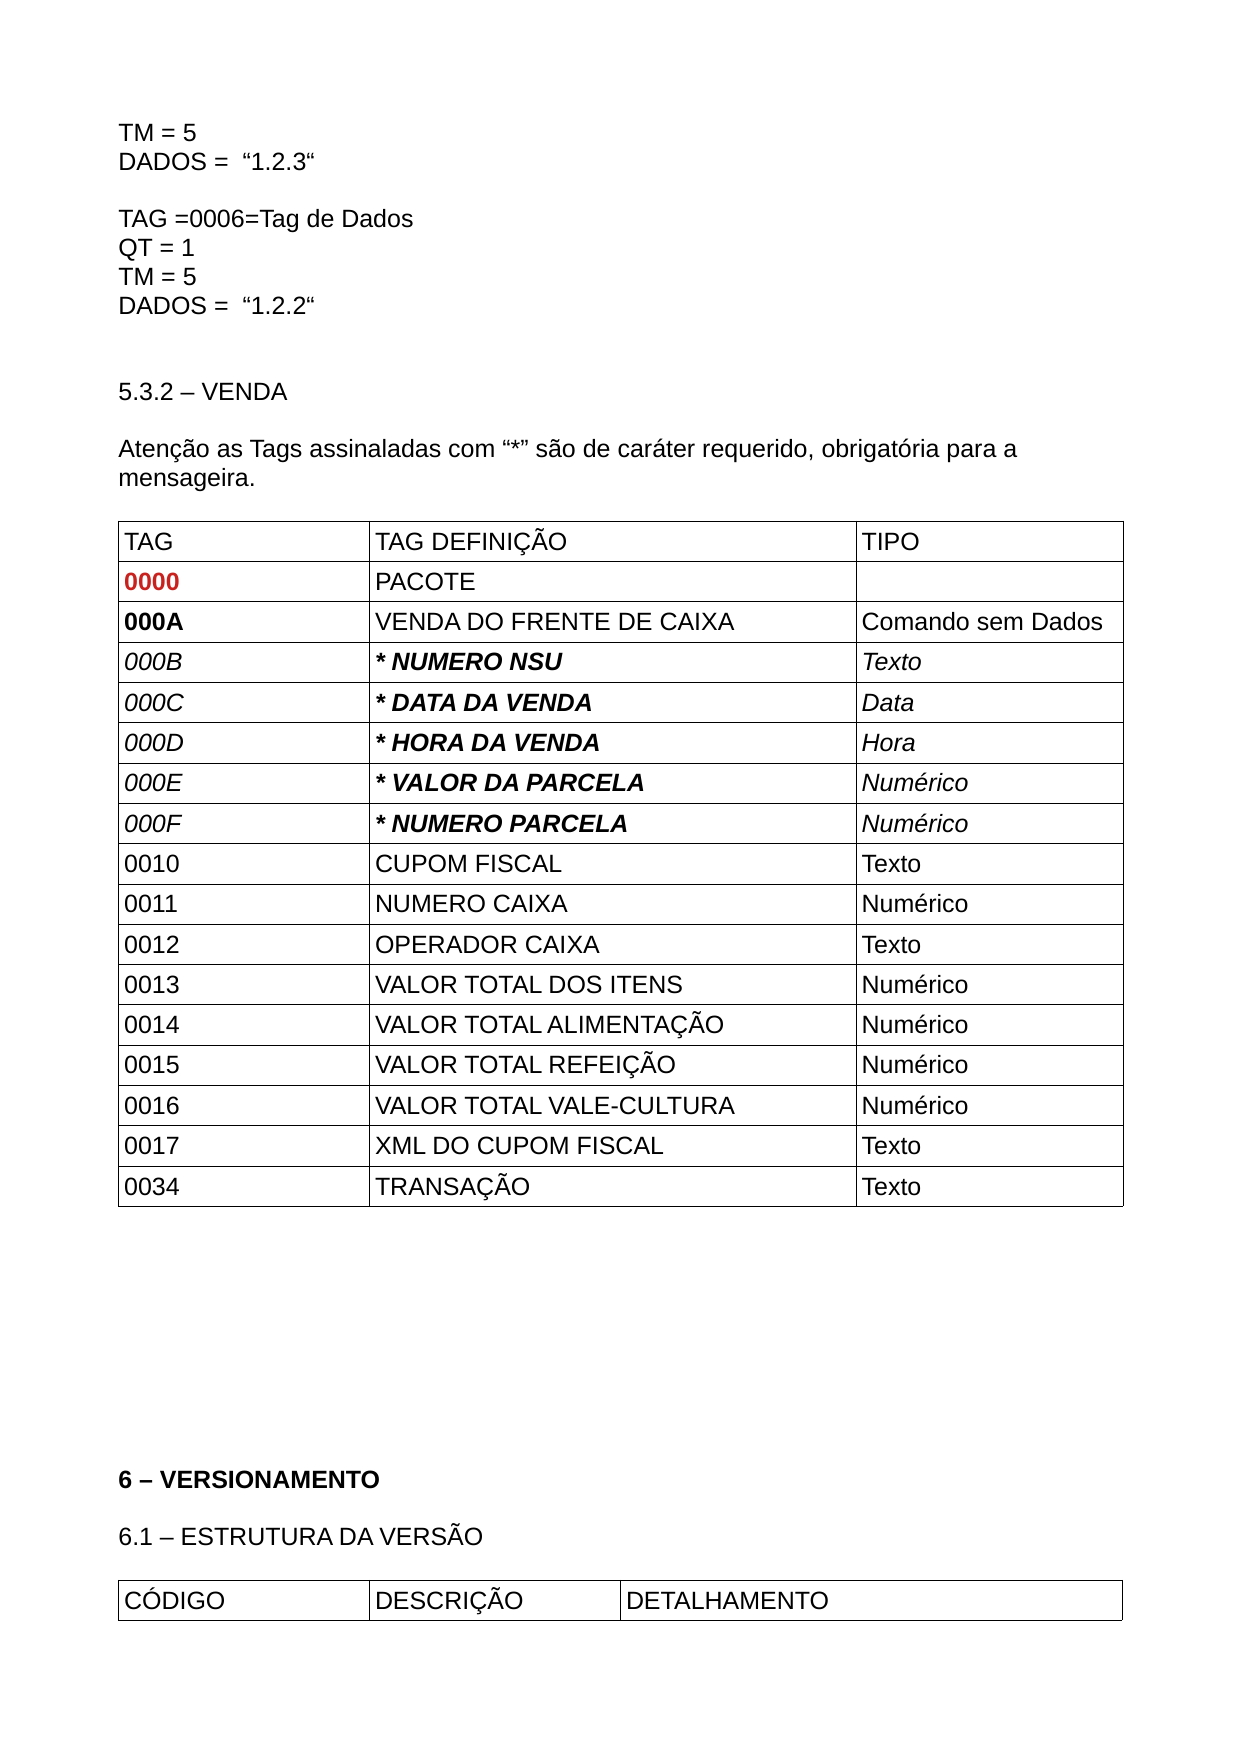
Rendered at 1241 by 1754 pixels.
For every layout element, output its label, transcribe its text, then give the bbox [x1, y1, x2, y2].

table_cell VALOR TOTAL ALIMENTAÇÃO [370, 1005, 856, 1045]
table_cell 0012 [119, 925, 369, 964]
table_cell Texto [857, 925, 1123, 964]
text TM = 5 [118, 262, 1122, 291]
table_header TAG [119, 522, 369, 561]
text TM = 5 [118, 118, 1122, 147]
table_cell PACOTE [370, 562, 856, 601]
table_cell 0011 [119, 885, 369, 924]
table_cell VENDA DO FRENTE DE CAIXA [370, 602, 856, 642]
text DADOS = “1.2.3“ [118, 147, 1122, 176]
table_cell 000D [119, 723, 369, 762]
table_cell CUPOM FISCAL [370, 844, 856, 883]
table_cell Numérico [857, 965, 1123, 1004]
table_cell 0014 [119, 1005, 369, 1045]
text 5.3.2 – VENDA [118, 377, 1122, 406]
table_cell Texto [857, 1167, 1123, 1206]
table_cell VALOR TOTAL VALE-CULTURA [370, 1086, 856, 1125]
table_cell OPERADOR CAIXA [370, 925, 856, 964]
text TAG =0006=Tag de Dados [118, 204, 1122, 233]
table_cell VALOR TOTAL DOS ITENS [370, 965, 856, 1004]
table_header TIPO [857, 522, 1123, 561]
table_cell 0017 [119, 1126, 369, 1166]
table_cell * NUMERO PARCELA [370, 804, 856, 843]
table_cell 0010 [119, 844, 369, 883]
table_cell 000A [119, 602, 369, 642]
table_cell 0015 [119, 1046, 369, 1085]
table_cell Numérico [857, 885, 1123, 924]
table_cell * VALOR DA PARCELA [370, 764, 856, 803]
table_cell Numérico [857, 1005, 1123, 1045]
table_cell 000B [119, 643, 369, 682]
table_header TAG DEFINIÇÃO [370, 522, 856, 561]
table_cell * NUMERO NSU [370, 643, 856, 682]
table_header DETALHAMENTO [621, 1581, 1122, 1620]
text 6 – VERSIONAMENTO [118, 1465, 1122, 1493]
table_cell 0013 [119, 965, 369, 1004]
table_cell 0034 [119, 1167, 369, 1206]
table_cell 0000 [119, 562, 369, 601]
table_cell Data [857, 683, 1123, 722]
text 6.1 – ESTRUTURA DA VERSÃO [118, 1522, 1122, 1551]
text QT = 1 [118, 233, 1122, 262]
table_cell 000E [119, 764, 369, 803]
table_cell 0016 [119, 1086, 369, 1125]
table_cell VALOR TOTAL REFEIÇÃO [370, 1046, 856, 1085]
table_cell * HORA DA VENDA [370, 723, 856, 762]
table_cell NUMERO CAIXA [370, 885, 856, 924]
table_cell [857, 562, 1123, 601]
table_cell * DATA DA VENDA [370, 683, 856, 722]
table_cell 000C [119, 683, 369, 722]
table_cell Numérico [857, 764, 1123, 803]
table_cell 000F [119, 804, 369, 843]
text Atenção as Tags assinaladas com “*” são de caráter requerido, obrigatória para a mensageira. [118, 434, 1122, 492]
table_cell XML DO CUPOM FISCAL [370, 1126, 856, 1166]
table_cell Numérico [857, 1046, 1123, 1085]
table_cell TRANSAÇÃO [370, 1167, 856, 1206]
table_cell Numérico [857, 1086, 1123, 1125]
table_header CÓDIGO [119, 1581, 369, 1620]
table_cell Texto [857, 844, 1123, 883]
table_cell Hora [857, 723, 1123, 762]
table_cell Comando sem Dados [857, 602, 1123, 642]
table_cell Texto [857, 1126, 1123, 1166]
table_header DESCRIÇÃO [370, 1581, 620, 1620]
table_cell Numérico [857, 804, 1123, 843]
text DADOS = “1.2.2“ [118, 291, 1122, 319]
table_cell Texto [857, 643, 1123, 682]
